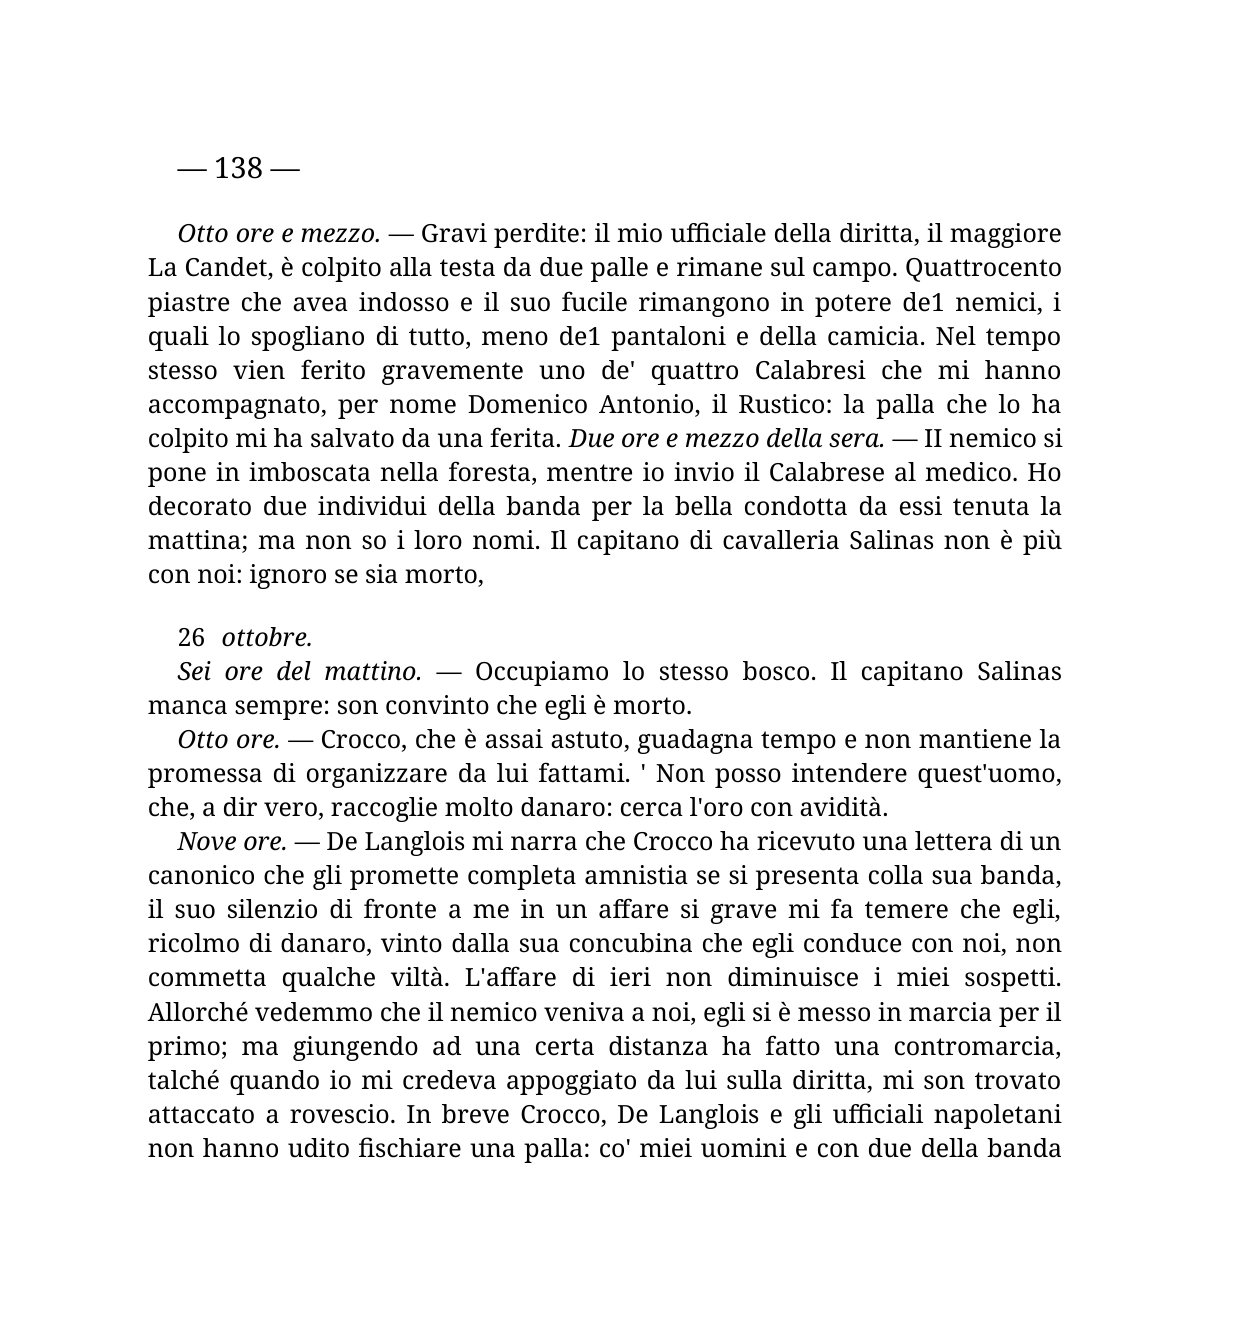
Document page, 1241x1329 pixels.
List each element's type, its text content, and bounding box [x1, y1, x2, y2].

text 26 ottobre. [148, 619, 1063, 653]
text Nove ore. — De Langlois mi narra che Crocco ha ricevuto una lettera di un canonico che gli promette completa amnistia se si presenta colla sua banda, il suo silenzio di fronte a me in un affare si grave mi fa temere che egli, ricolmo di danaro, vinto dalla sua concubina che egli conduce con noi, non commetta qualche viltà. L'affare di ieri non diminuisce i miei sospetti. Allorché vedemmo che il nemico veniva a noi, egli si è messo in marcia per il primo; ma giungendo ad una certa distanza ha fatto una contromarcia, talché quando io mi credeva appoggiato da lui sulla diritta, mi son trovato attaccato a rovescio. In breve Crocco, De Langlois e gli ufficiali napoletani non hanno udito fischiare una palla: co' miei uomini e con due della banda [148, 824, 1063, 1164]
text Otto ore e mezzo. — Gravi perdite: il mio ufficiale della diritta, il maggiore La Candet, è colpito alla testa da due palle e rimane sul campo. Quattrocento piastre che avea indosso e il suo fucile rimangono in potere de1 nemici, i quali lo spogliano di tutto, meno de1 pantaloni e della camicia. Nel tempo stesso vien ferito gravemente uno de' quattro Calabresi che mi hanno accompagnato, per nome Domenico Antonio, il Rustico: la palla che lo ha colpito mi ha salvato da una ferita. Due ore e mezzo della sera. — II nemico si pone in imboscata nella foresta, mentre io invio il Calabrese al medico. Ho decorato due individui della banda per la bella condotta da essi tenuta la mattina; ma non so i loro nomi. Il capitano di cavalleria Salinas non è più con noi: ignoro se sia morto, [148, 216, 1063, 591]
text Otto ore. — Crocco, che è assai astuto, guadagna tempo e non mantiene la promessa di organizzare da lui fattami. ' Non posso intendere quest'uomo, che, a dir vero, raccoglie molto danaro: cerca l'oro con avidità. [148, 722, 1063, 824]
text — 138 — [148, 148, 1063, 187]
text Sei ore del mattino. — Occupiamo lo stesso bosco. Il capitano Salinas manca sempre: son convinto che egli è morto. [148, 653, 1063, 722]
